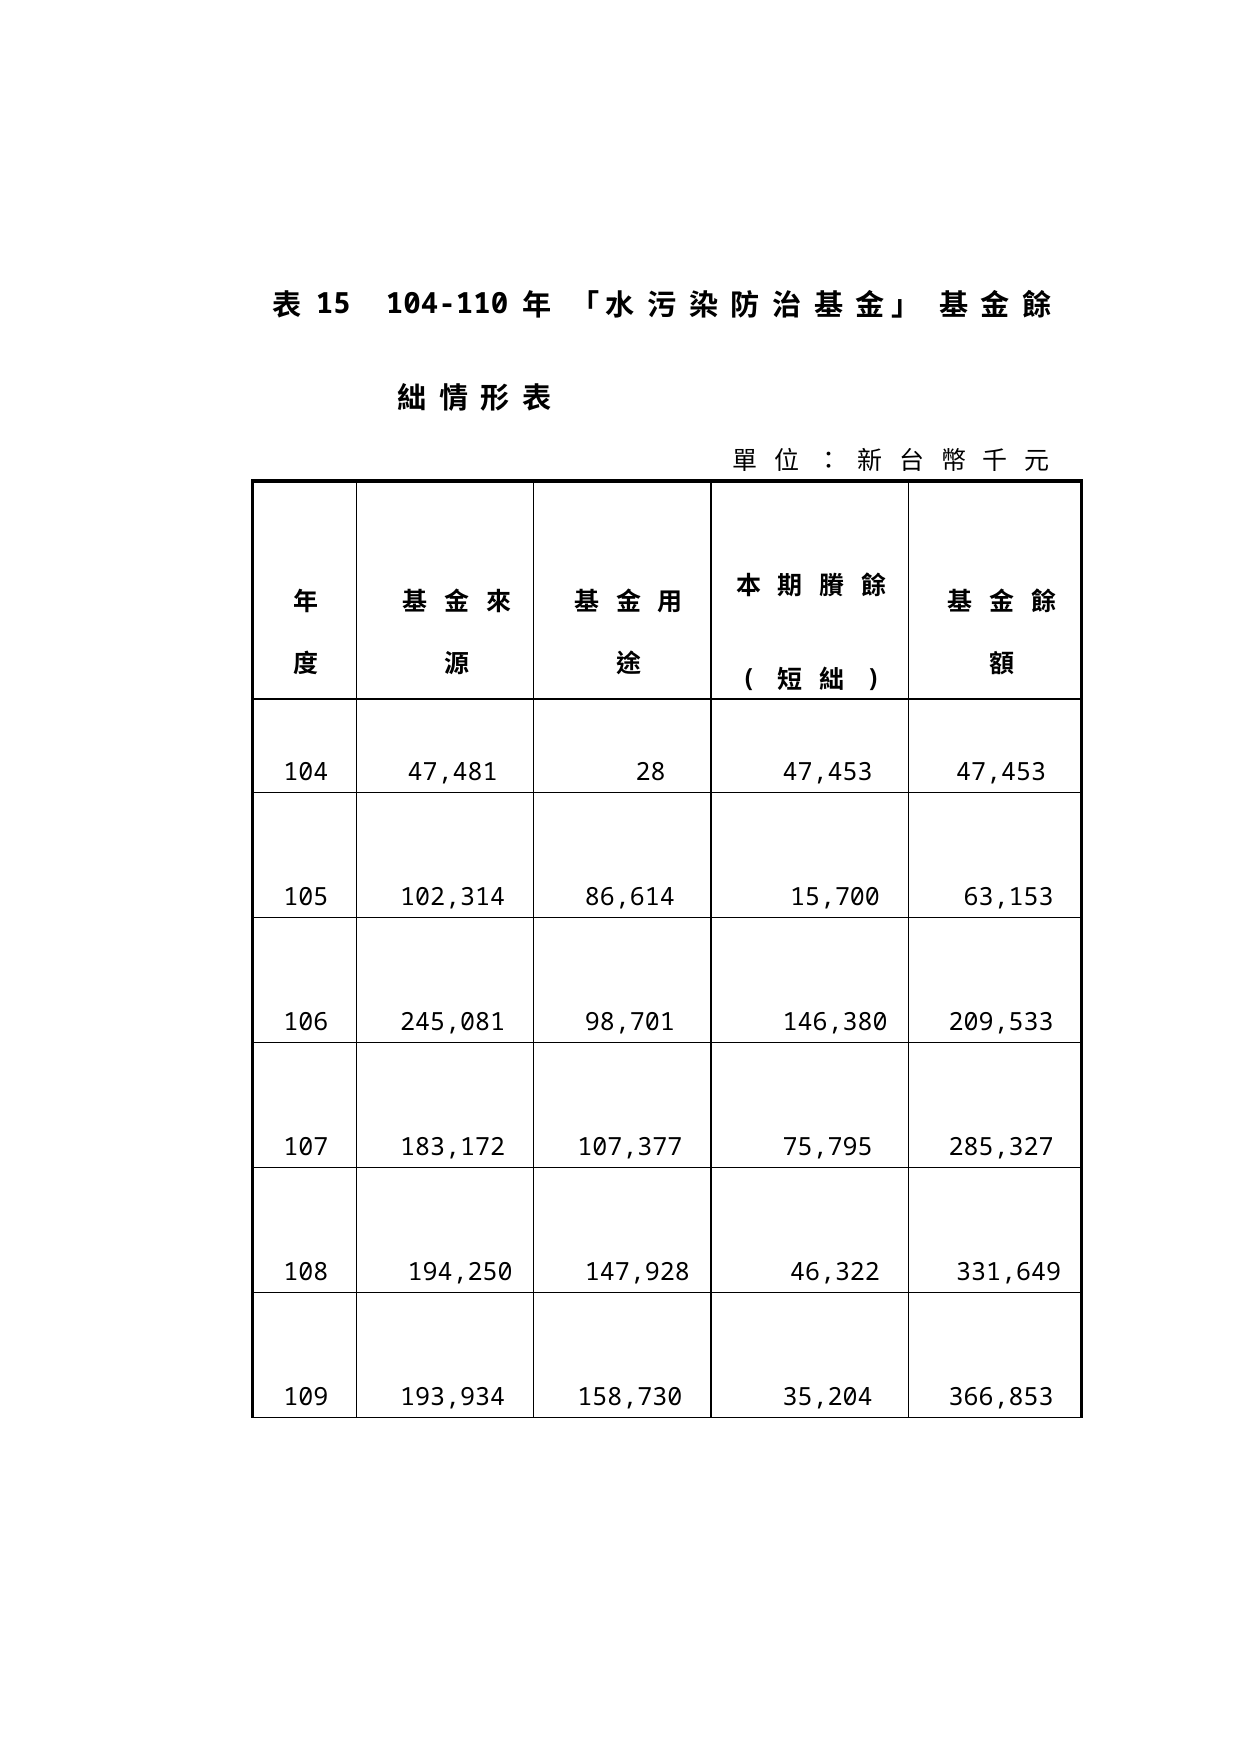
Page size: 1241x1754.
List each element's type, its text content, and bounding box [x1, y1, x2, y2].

table_cell 146,380 [712, 918, 908, 1042]
table_cell 46,322 [712, 1168, 908, 1292]
table_cell 47,481 [357, 700, 533, 792]
table_cell 285,327 [909, 1043, 1080, 1167]
table_cell 109 [254, 1293, 356, 1417]
table_cell 366,853 [909, 1293, 1080, 1417]
table_cell 47,453 [712, 700, 908, 792]
table_cell 106 [254, 918, 356, 1042]
table_cell 108 [254, 1168, 356, 1292]
table_header 基金來源 [357, 483, 533, 698]
table_header 基金用途 [534, 483, 710, 698]
table_cell 193,934 [357, 1293, 533, 1417]
table_cell 331,649 [909, 1168, 1080, 1292]
table_cell 194,250 [357, 1168, 533, 1292]
text 表15 104-110年「水污染防治基金」基金餘絀情形表 [239, 229, 1058, 417]
text 單位：新台幣千元 [242, 417, 1058, 479]
table_cell 15,700 [712, 793, 908, 917]
table_cell 102,314 [357, 793, 533, 917]
table_header 年度 [254, 483, 356, 698]
table_cell 63,153 [909, 793, 1080, 917]
table_cell 104 [254, 700, 356, 792]
table_header 基金餘額 [909, 483, 1080, 698]
table_header 本期賸餘 (短絀) [712, 483, 908, 698]
table_cell 35,204 [712, 1293, 908, 1417]
table_cell 75,795 [712, 1043, 908, 1167]
table_cell 107,377 [534, 1043, 710, 1167]
table_cell 47,453 [909, 700, 1080, 792]
table_cell 105 [254, 793, 356, 917]
table_cell 107 [254, 1043, 356, 1167]
table_cell 147,928 [534, 1168, 710, 1292]
table_cell 28 [534, 700, 710, 792]
table_cell 86,614 [534, 793, 710, 917]
table_cell 183,172 [357, 1043, 533, 1167]
table_cell 209,533 [909, 918, 1080, 1042]
table_cell 98,701 [534, 918, 710, 1042]
table_cell 158,730 [534, 1293, 710, 1417]
table_cell 245,081 [357, 918, 533, 1042]
